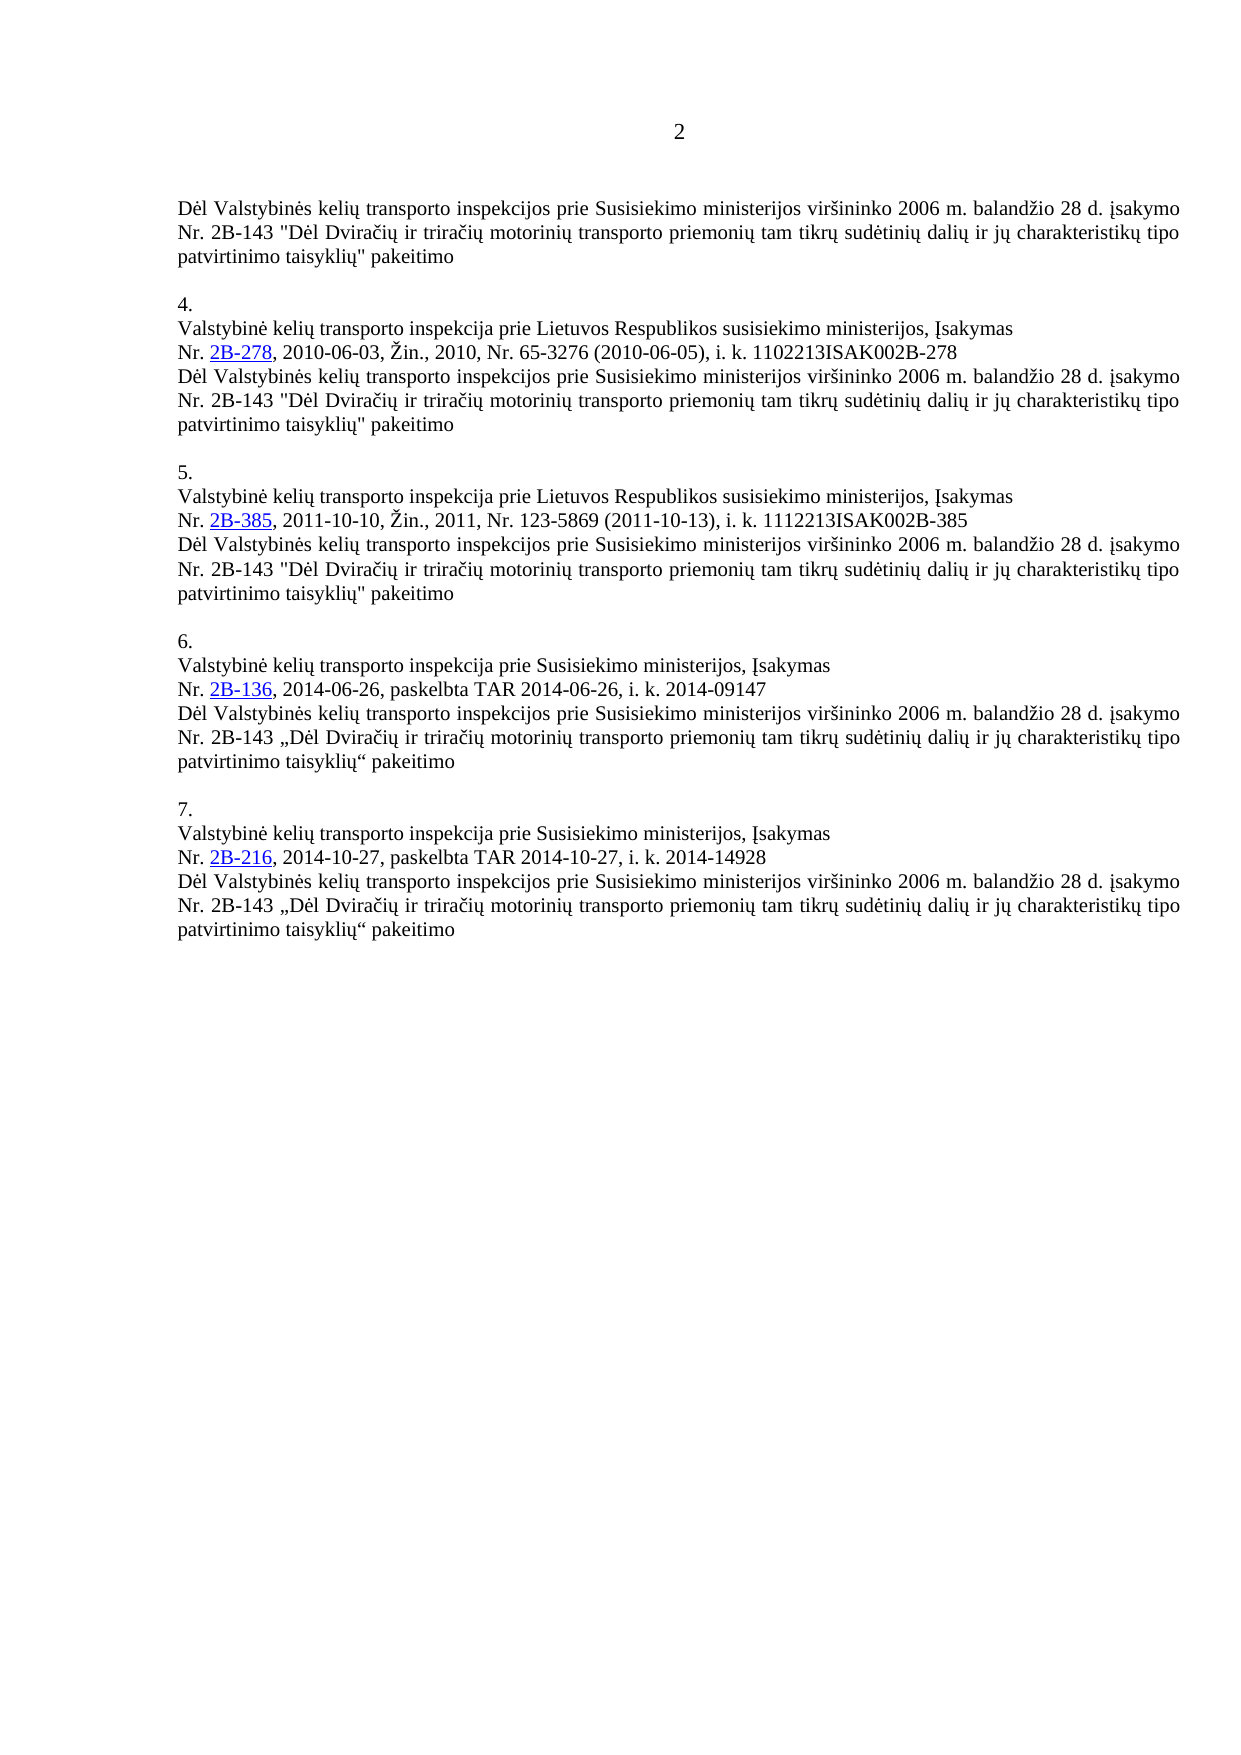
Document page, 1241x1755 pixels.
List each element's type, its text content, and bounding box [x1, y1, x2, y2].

text Dėl Valstybinės kelių transporto inspekcijos prie Susisiekimo ministerijos viršininko 2006 m. balandžio 28 d. įsakymo Nr. 2B-143 „Dėl Dviračių ir triračių motorinių transporto priemonių tam tikrų sudėtinių dalių ir jų charakteristikų tipo patvirtinimo taisyklių“ pakeitimo [177, 869, 1181, 941]
text Dėl Valstybinės kelių transporto inspekcijos prie Susisiekimo ministerijos viršininko 2006 m. balandžio 28 d. įsakymo Nr. 2B-143 "Dėl Dviračių ir triračių motorinių transporto priemonių tam tikrų sudėtinių dalių ir jų charakteristikų tipo patvirtinimo taisyklių" pakeitimo [177, 364, 1181, 436]
text Dėl Valstybinės kelių transporto inspekcijos prie Susisiekimo ministerijos viršininko 2006 m. balandžio 28 d. įsakymo Nr. 2B-143 "Dėl Dviračių ir triračių motorinių transporto priemonių tam tikrų sudėtinių dalių ir jų charakteristikų tipo patvirtinimo taisyklių" pakeitimo [177, 196, 1181, 268]
text Valstybinė kelių transporto inspekcija prie Susisiekimo ministerijos, Įsakymas [177, 821, 1181, 845]
text Dėl Valstybinės kelių transporto inspekcijos prie Susisiekimo ministerijos viršininko 2006 m. balandžio 28 d. įsakymo Nr. 2B-143 „Dėl Dviračių ir triračių motorinių transporto priemonių tam tikrų sudėtinių dalių ir jų charakteristikų tipo patvirtinimo taisyklių“ pakeitimo [177, 701, 1181, 773]
text 6. [177, 629, 1181, 653]
text 7. [177, 797, 1181, 821]
text Nr. 2B-216, 2014-10-27, paskelbta TAR 2014-10-27, i. k. 2014-14928 [177, 845, 1181, 869]
text 4. [177, 292, 1181, 316]
text Valstybinė kelių transporto inspekcija prie Lietuvos Respublikos susisiekimo ministerijos, Įsakymas [177, 484, 1181, 508]
text Dėl Valstybinės kelių transporto inspekcijos prie Susisiekimo ministerijos viršininko 2006 m. balandžio 28 d. įsakymo Nr. 2B-143 "Dėl Dviračių ir triračių motorinių transporto priemonių tam tikrų sudėtinių dalių ir jų charakteristikų tipo patvirtinimo taisyklių" pakeitimo [177, 532, 1181, 604]
text Valstybinė kelių transporto inspekcija prie Susisiekimo ministerijos, Įsakymas [177, 653, 1181, 677]
text Nr. 2B-385, 2011-10-10, Žin., 2011, Nr. 123-5869 (2011-10-13), i. k. 1112213ISAK002B-385 [177, 508, 1181, 532]
text 5. [177, 460, 1181, 484]
text Valstybinė kelių transporto inspekcija prie Lietuvos Respublikos susisiekimo ministerijos, Įsakymas [177, 316, 1181, 340]
text Nr. 2B-278, 2010-06-03, Žin., 2010, Nr. 65-3276 (2010-06-05), i. k. 1102213ISAK002B-278 [177, 340, 1181, 364]
text Nr. 2B-136, 2014-06-26, paskelbta TAR 2014-06-26, i. k. 2014-09147 [177, 677, 1181, 701]
